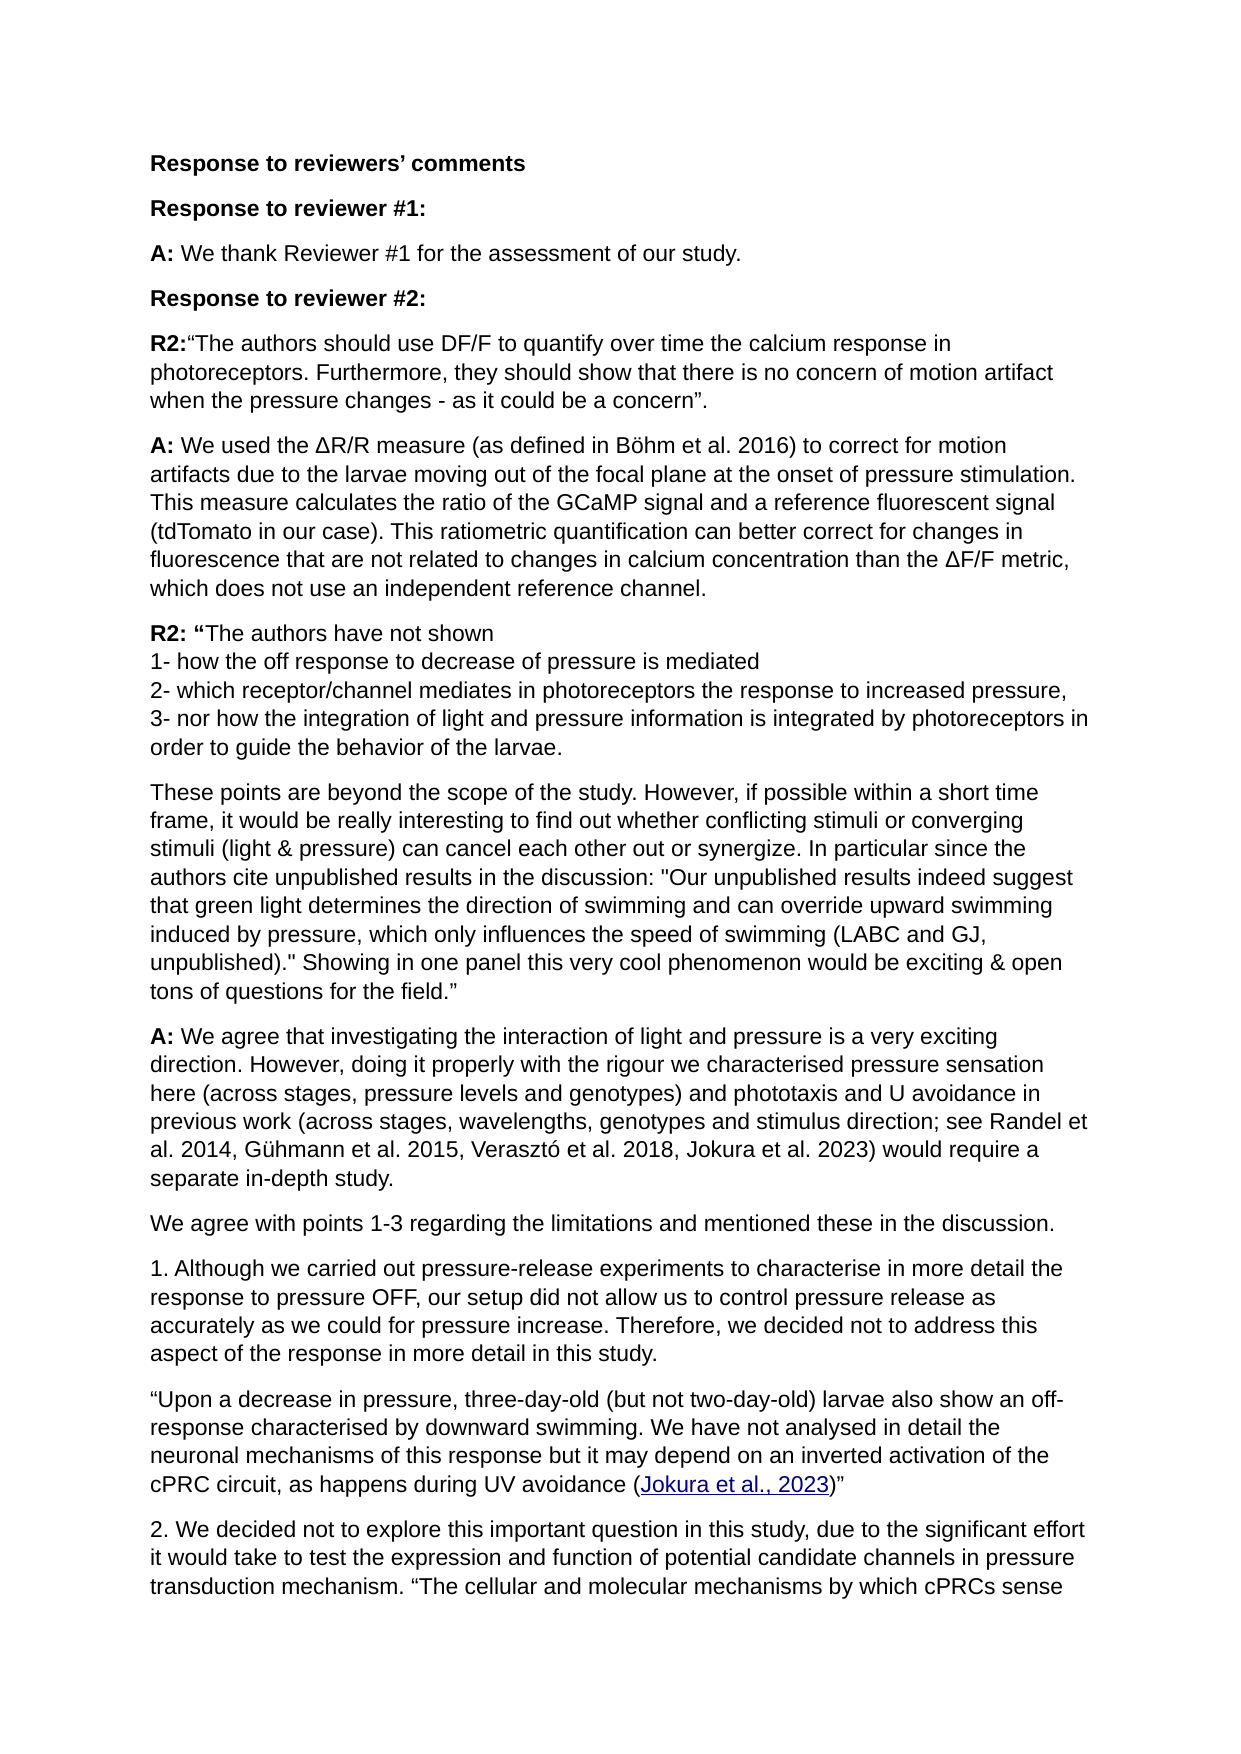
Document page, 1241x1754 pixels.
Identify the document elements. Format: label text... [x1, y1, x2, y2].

text R2:“The authors should use DF/F to quantify over time the calcium response in photoreceptors. Furthermore, they should show that there is no concern of motion artifact when the pressure changes - as it could be a concern”. [150, 330, 1090, 414]
text R2: “The authors have not shown 1- how the off response to decrease of pressure is mediated 2- which receptor/channel mediates in photoreceptors the response to increased pressure, 3- nor how the integration of light and pressure information is integrated by photoreceptors in order to guide the behavior of the larvae. [150, 620, 1090, 760]
text Response to reviewers’ comments [150, 150, 1090, 176]
text A: We used the ΔR/R measure (as defined in Böhm et al. 2016) to correct for motion artifacts due to the larvae moving out of the focal plane at the onset of pressure stimulation. This measure calculates the ratio of the GCaMP signal and a reference fluorescent signal (tdTomato in our case). This ratiometric quantification can better correct for changes in fluorescence that are not related to changes in calcium concentration than the ΔF/F metric, which does not use an independent reference channel. [150, 432, 1090, 601]
text Response to reviewer #1: [150, 195, 1090, 221]
text A: We agree that investigating the interaction of light and pressure is a very exciting direction. However, doing it properly with the rigour we characterised pressure sensation here (across stages, pressure levels and genotypes) and phototaxis and U avoidance in previous work (across stages, wavelengths, genotypes and stimulus direction; see Randel et al. 2014, Gühmann et al. 2015, Verasztó et al. 2018, Jokura et al. 2023) would require a separate in-depth study. [150, 1023, 1090, 1191]
text Response to reviewer #2: [150, 285, 1090, 312]
text A: We thank Reviewer #1 for the assessment of our study. [150, 240, 1090, 267]
text 2. We decided not to explore this important question in this study, due to the significant effort it would take to test the expression and function of potential candidate channels in pressure transduction mechanism. “The cellular and molecular mechanisms by which cPRCs sense [150, 1516, 1090, 1599]
text We agree with points 1-3 regarding the limitations and mentioned these in the discussion. [150, 1210, 1090, 1236]
text These points are beyond the scope of the study. However, if possible within a short time frame, it would be really interesting to find out whether conflicting stimuli or converging stimuli (light & pressure) can cancel each other out or synergize. In particular since the authors cite unpublished results in the discussion: "Our unpublished results indeed suggest that green light determines the direction of swimming and can override upward swimming induced by pressure, which only influences the speed of swimming (LABC and GJ, unpublished)." Showing in one panel this very cool phenomenon would be exciting & open tons of questions for the field.” [150, 778, 1090, 1004]
text 1. Although we carried out pressure-release experiments to characterise in more detail the response to pressure OFF, our setup did not allow us to control pressure release as accurately as we could for pressure increase. Therefore, we decided not to address this aspect of the response in more detail in this study. [150, 1255, 1090, 1367]
text “Upon a decrease in pressure, three-day-old (but not two-day-old) larvae also show an off-response characterised by downward swimming. We have not analysed in detail the neuronal mechanisms of this response but it may depend on an inverted activation of the cPRC circuit, as happens during UV avoidance (Jokura et al., 2023)” [150, 1386, 1090, 1497]
